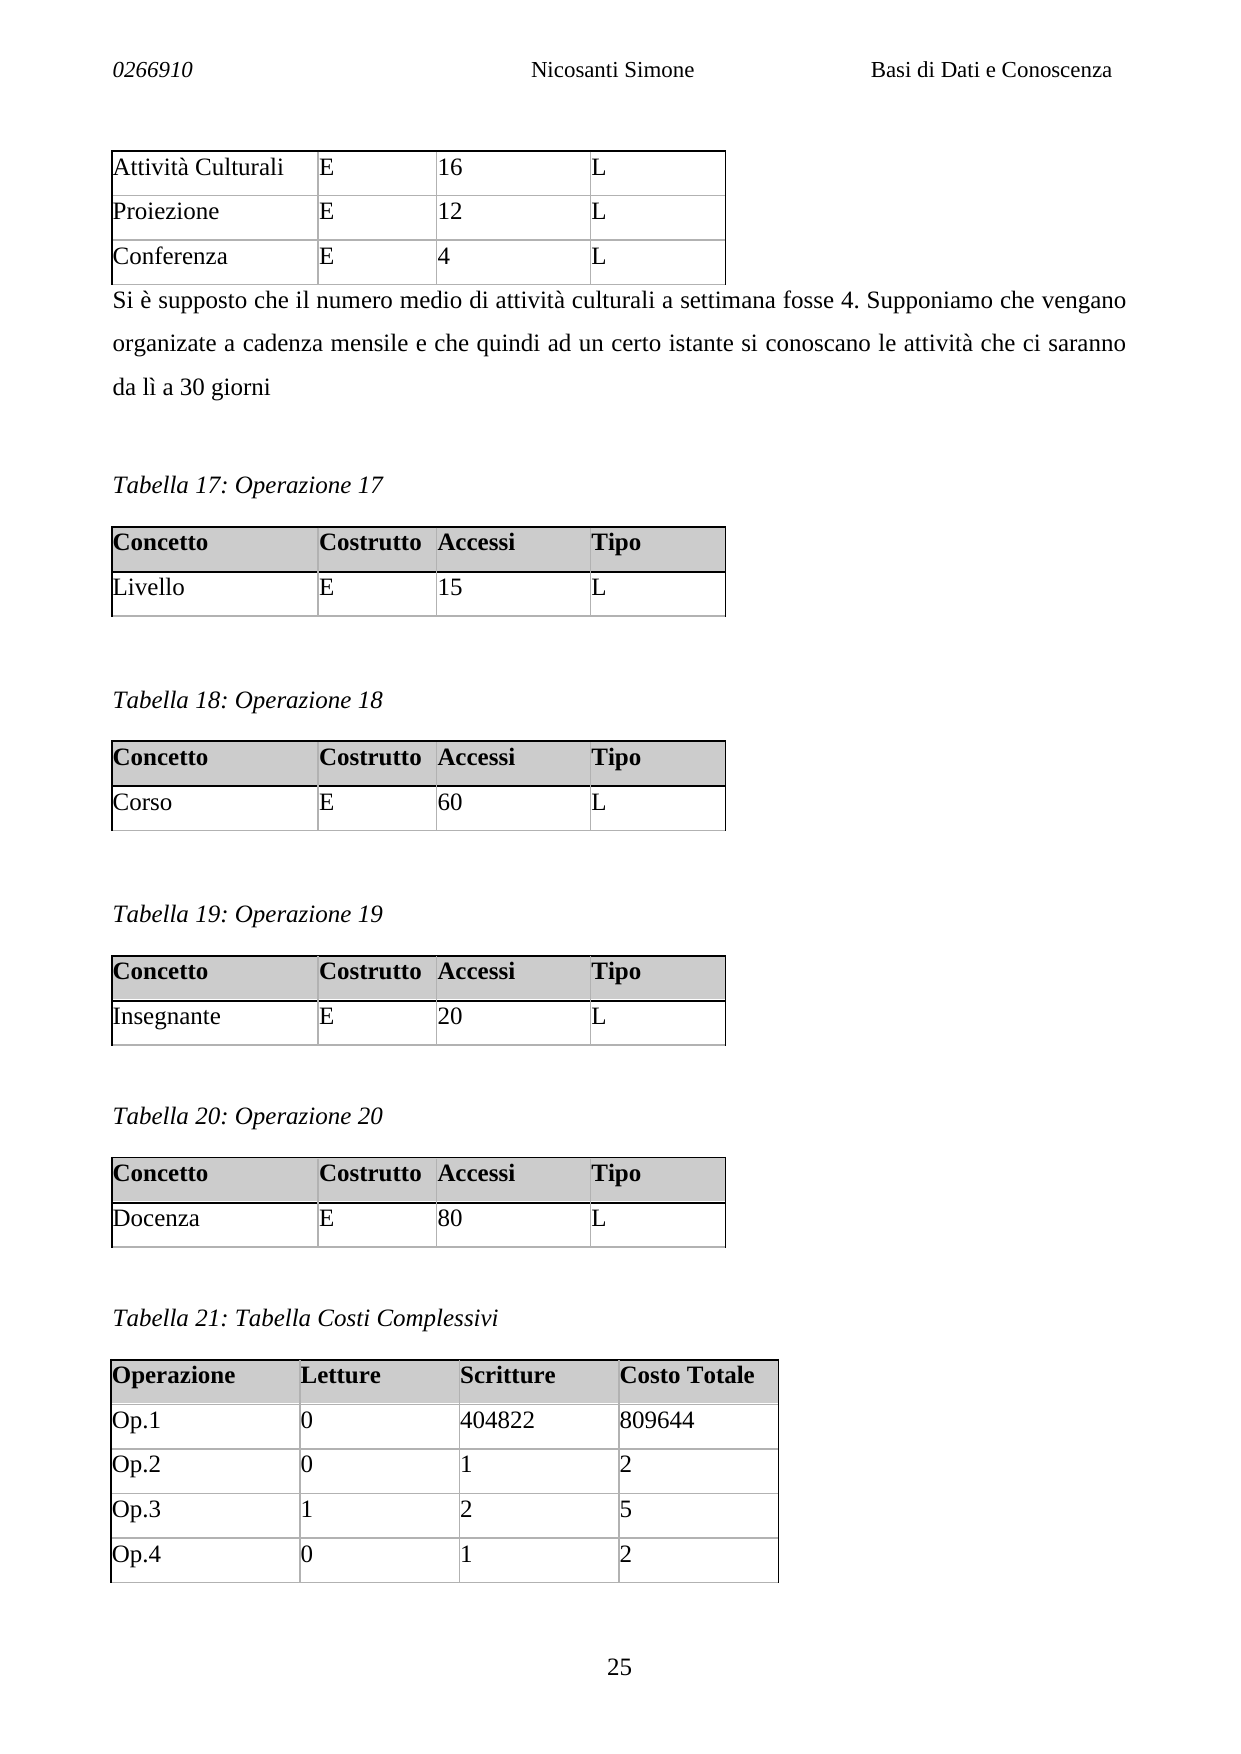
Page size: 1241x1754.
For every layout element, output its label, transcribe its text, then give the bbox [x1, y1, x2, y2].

table_header Tipo [591, 742, 725, 785]
table_cell E [319, 1204, 436, 1246]
table_cell 16 [437, 152, 590, 194]
table_cell Conferenza [113, 241, 317, 284]
table_cell 80 [437, 1204, 590, 1246]
table_cell Proiezione [113, 196, 317, 239]
table_cell 404822 [460, 1405, 618, 1448]
table_cell 4 [437, 241, 590, 284]
table_cell 2 [620, 1539, 778, 1582]
table_cell 0 [301, 1539, 459, 1582]
table_header Tipo [591, 1158, 725, 1201]
table_header Costrutto [319, 1158, 436, 1201]
table_cell Docenza [113, 1204, 317, 1246]
table_header Concetto [113, 742, 317, 785]
table_cell L [591, 241, 725, 284]
table_cell L [591, 1204, 725, 1246]
table_cell 809644 [620, 1405, 778, 1448]
table_cell 1 [460, 1539, 618, 1582]
table_cell 20 [437, 1002, 590, 1044]
table_cell L [591, 1002, 725, 1044]
table_header Accessi [437, 957, 590, 999]
table_cell E [319, 241, 436, 284]
table_header Tipo [591, 957, 725, 999]
table_header Letture [301, 1361, 459, 1403]
table_cell E [319, 573, 436, 615]
table_header Concetto [113, 528, 317, 571]
table_cell 1 [460, 1450, 618, 1493]
table_header Scritture [460, 1361, 618, 1403]
text Tabella 18: Operazione 18 [112, 685, 1128, 713]
text Tabella 20: Operazione 20 [112, 1101, 1128, 1130]
table_cell Op.1 [112, 1405, 299, 1448]
table_cell E [319, 1002, 436, 1044]
table_cell 1 [301, 1494, 459, 1537]
table_header Accessi [437, 742, 590, 785]
table_cell L [591, 196, 725, 239]
table_cell 60 [437, 787, 590, 829]
table_cell 0 [301, 1450, 459, 1493]
text Tabella 19: Operazione 19 [112, 899, 1128, 928]
table_cell E [319, 152, 436, 194]
table_cell Op.2 [112, 1450, 299, 1493]
table_cell E [319, 787, 436, 829]
table_header Tipo [591, 528, 725, 571]
table_cell Attività Culturali [113, 152, 317, 194]
table_cell 0 [301, 1405, 459, 1448]
table_cell Op.4 [112, 1539, 299, 1582]
table_header Accessi [437, 528, 590, 571]
table_cell L [591, 787, 725, 829]
table_cell Corso [113, 787, 317, 829]
table_header Costrutto [319, 957, 436, 999]
table_header Operazione [112, 1361, 299, 1403]
text Tabella 17: Operazione 17 [112, 470, 1128, 499]
table_header Concetto [113, 957, 317, 999]
table_cell 15 [437, 573, 590, 615]
table_cell Livello [113, 573, 317, 615]
table_cell Op.3 [112, 1494, 299, 1537]
table_cell L [591, 152, 725, 194]
table_cell 12 [437, 196, 590, 239]
text Tabella 21: Tabella Costi Complessivi [112, 1303, 1128, 1332]
text Si è supposto che il numero medio di attività culturali a settimana fosse 4. Supponiamo che vengano organizate a cadenza mensile e che quindi ad un certo istante si conoscano le attività che ci saranno da lì a 30 giorni [112, 285, 1128, 400]
table_header Costrutto [319, 742, 436, 785]
table_header Accessi [437, 1158, 590, 1201]
table_cell L [591, 573, 725, 615]
table_cell 5 [620, 1494, 778, 1537]
table_header Concetto [113, 1158, 318, 1201]
table_cell E [319, 196, 436, 239]
table_cell 2 [460, 1494, 618, 1537]
table_cell Insegnante [113, 1002, 317, 1044]
table_cell 2 [620, 1450, 778, 1493]
table_header Costrutto [319, 528, 436, 571]
table_header Costo Totale [620, 1361, 778, 1403]
